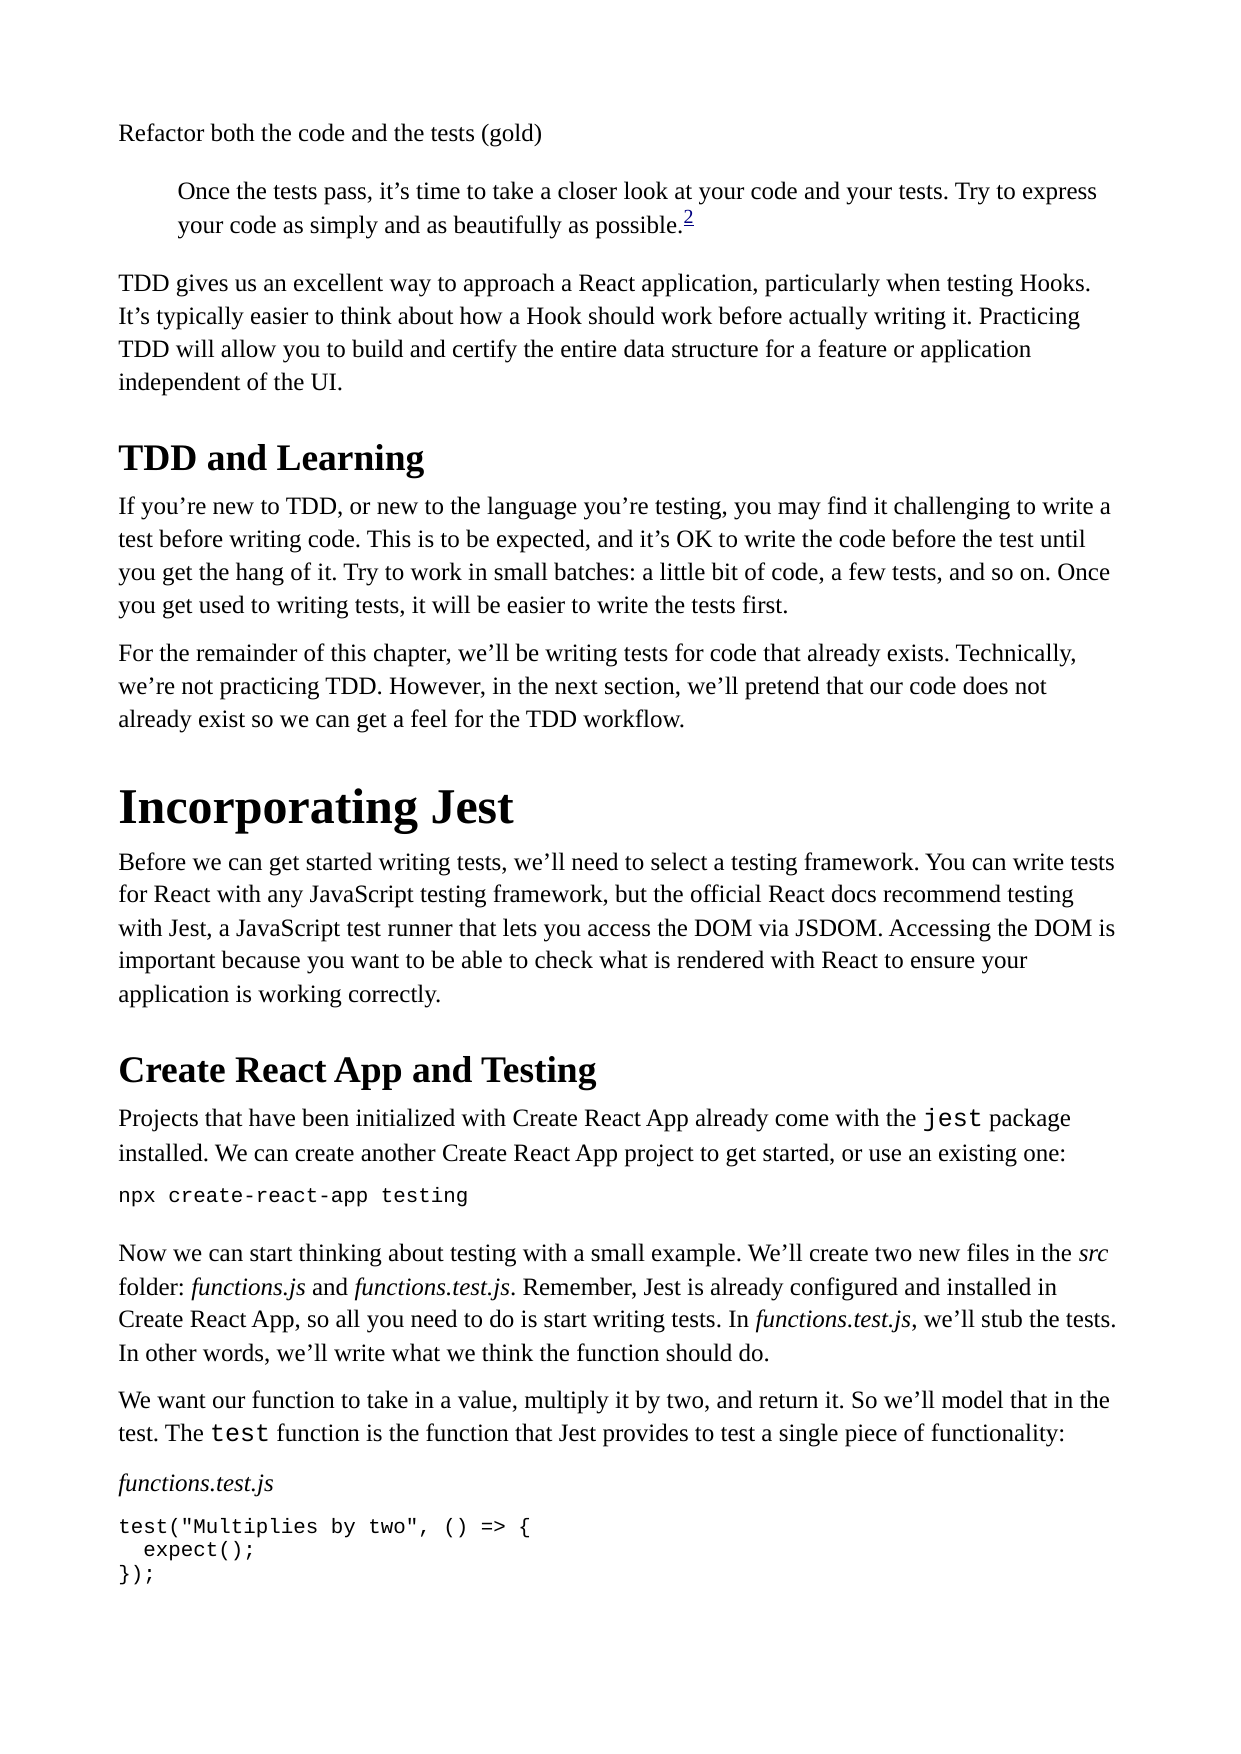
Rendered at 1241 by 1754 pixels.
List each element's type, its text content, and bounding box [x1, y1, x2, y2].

text Now we can start thinking about testing with a small example. We’ll create two new files in the src folder: functions.js and functions.test.js. Remember, Jest is already configured and installed in Create React App, so all you need to do is start writing tests. In functions.test.js, we’ll stub the tests. In other words, we’ll write what we think the function should do. [118, 1238, 1122, 1366]
text We want our function to take in a value, multiply it by two, and return it. So we’ll model that in the test. The test function is the function that Jest provides to test a single piece of functionality: [118, 1385, 1122, 1449]
text test("Multiplies by two", () => { [118, 1516, 1122, 1539]
list Once the tests pass, it’s time to take a closer look at your code and your tests. Try to express your code as simply and as beautifully as possible.2 [177, 176, 1122, 239]
text }); [118, 1563, 1122, 1587]
text functions.test.js [118, 1468, 1122, 1497]
subtitle Incorporating Jest [118, 777, 1122, 834]
subtitle Create React App and Testing [118, 1047, 1122, 1090]
text expect(); [118, 1539, 1122, 1563]
text Projects that have been initialized with Create React App already come with the jest package installed. We can create another Create React App project to get started, or use an existing one: [118, 1103, 1122, 1167]
subtitle Refactor both the code and the tests (gold) [118, 118, 1122, 147]
subtitle TDD and Learning [118, 436, 1122, 479]
text Before we can get started writing tests, we’ll need to select a testing framework. You can write tests for React with any JavaScript testing framework, but the official React docs recommend testing with Jest, a JavaScript test runner that lets you access the DOM via JSDOM. Accessing the DOM is important because you want to be able to check what is rendered with React to ensure your application is working correctly. [118, 847, 1122, 1007]
text npx create-react-app testing [118, 1185, 1122, 1209]
text TDD gives us an excellent way to approach a React application, particularly when testing Hooks. It’s typically easier to think about how a Hook should work before actually writing it. Practicing TDD will allow you to build and certify the entire data structure for a feature or application independent of the UI. [118, 268, 1122, 396]
text If you’re new to TDD, or new to the language you’re testing, you may find it challenging to write a test before writing code. This is to be expected, and it’s OK to write the code before the test until you get the hang of it. Try to work in small batches: a little bit of code, a few tests, and so on. Once you get used to writing tests, it will be easier to write the tests first. [118, 491, 1122, 619]
text For the remainder of this chapter, we’ll be writing tests for code that already exists. Technically, we’re not practicing TDD. However, in the next section, we’ll pretend that our code does not already exist so we can get a feel for the TDD workflow. [118, 638, 1122, 733]
